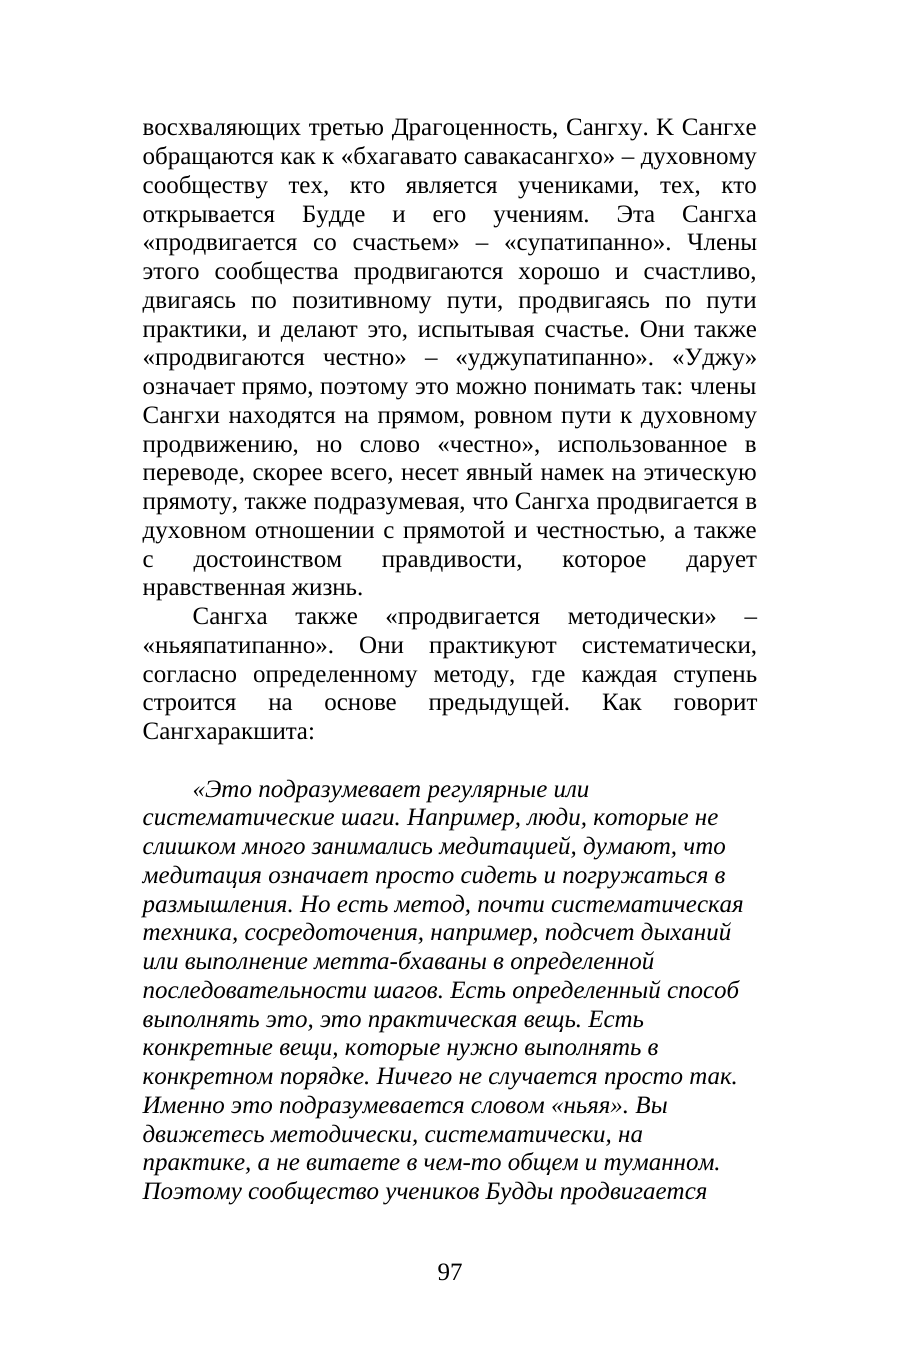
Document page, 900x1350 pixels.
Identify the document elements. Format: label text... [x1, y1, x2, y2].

text «Это подразумевает регулярные или систематические шаги. Например, люди, которые не слишком много занимались медитацией, думают, что медитация означает просто сидеть и погружаться в размышления. Но есть метод, почти систематическая техника, сосредоточения, например, подсчет дыханий или выполнение метта-бхаваны в определенной последовательности шагов. Есть определенный способ выполнять это, это практическая вещь. Есть конкретные вещи, которые нужно выполнять в конкретном порядке. Ничего не случается просто так. Именно это подразумевается словом «ньяя». Вы движетесь методически, систематически, на практике, а не витаете в чем-то общем и туманном. Поэтому сообщество учеников Будды продвигается [142, 774, 757, 1205]
text Сангха также «продвигается методически» – «ньяяпатипанно». Они практикуют систематически, согласно определенному методу, где каждая ступень строится на основе предыдущей. Как говорит Сангхаракшита: [142, 601, 757, 745]
text восхваляющих третью Драгоценность, Сангху. K Сангхе обращаются как к «бхагавато савакасангхо» – духовному сообществу тех, кто является учениками, тех, кто открывается Будде и его учениям. Эта Сангха «продвигается со счастьем» – «супатипанно». Члены этого сообщества продвигаются хорошо и счастливо, двигаясь по позитивному пути, продвигаясь по пути практики, и делают это, испытывая счастье. Они также «продвигаются честно» – «уджупатипанно». «Уджу» означает прямо, поэтому это можно понимать так: члены Сангхи находятся на прямом, ровном пути к духовному продвижению, но слово «честно», использованное в переводе, скорее всего, несет явный намек на этическую прямоту, также подразумевая, что Сангха продвигается в духовном отношении с прямотой и честностью, а также с достоинством правдивости, которое дарует нравственная жизнь. [142, 112, 757, 601]
